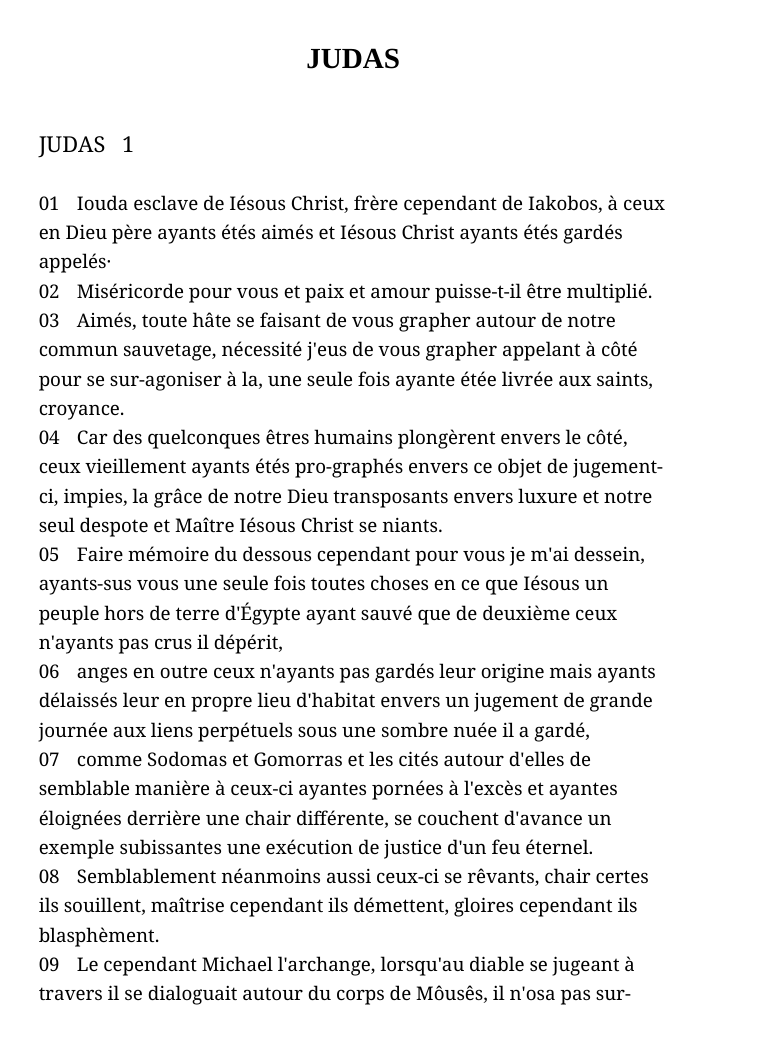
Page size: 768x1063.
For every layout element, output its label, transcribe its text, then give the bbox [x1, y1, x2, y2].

text JUDAS 1 [38, 129, 667, 159]
subtitle JUDAS [38, 41, 667, 75]
text 01 Iouda esclave de Iésous Christ, frère cependant de Iakobos, à ceux en Dieu père ayants étés aimés et Iésous Christ ayants étés gardés appelés· 02 Miséricorde pour vous et paix et amour puisse-t-il être multiplié. 03 Aimés, toute hâte se faisant de vous grapher autour de notre commun sauvetage, nécessité j'eus de vous grapher appelant à côté pour se sur-agoniser à la, une seule fois ayante étée livrée aux saints, croyance. 04 Car des quelconques êtres humains plongèrent envers le côté, ceux vieillement ayants étés pro-graphés envers ce objet de jugement-ci, impies, la grâce de notre Dieu transposants envers luxure et notre seul despote et Maître Iésous Christ se niants. 05 Faire mémoire du dessous cependant pour vous je m'ai dessein, ayants-sus vous une seule fois toutes choses en ce que Iésous un peuple hors de terre d'Égypte ayant sauvé que de deuxième ceux n'ayants pas crus il dépérit, 06 anges en outre ceux n'ayants pas gardés leur origine mais ayants délaissés leur en propre lieu d'habitat envers un jugement de grande journée aux liens perpétuels sous une sombre nuée il a gardé, 07 comme Sodomas et Gomorras et les cités autour d'elles de semblable manière à ceux-ci ayantes pornées à l'excès et ayantes éloignées derrière une chair différente, se couchent d'avance un exemple subissantes une exécution de justice d'un feu éternel. 08 Semblablement néanmoins aussi ceux-ci se rêvants, chair certes ils souillent, maîtrise cependant ils démettent, gloires cependant ils blasphèment. 09 Le cependant Michael l'archange, lorsqu'au diable se jugeant à travers il se dialoguait autour du corps de Môusês, il n'osa pas sur- [38, 163, 667, 1006]
